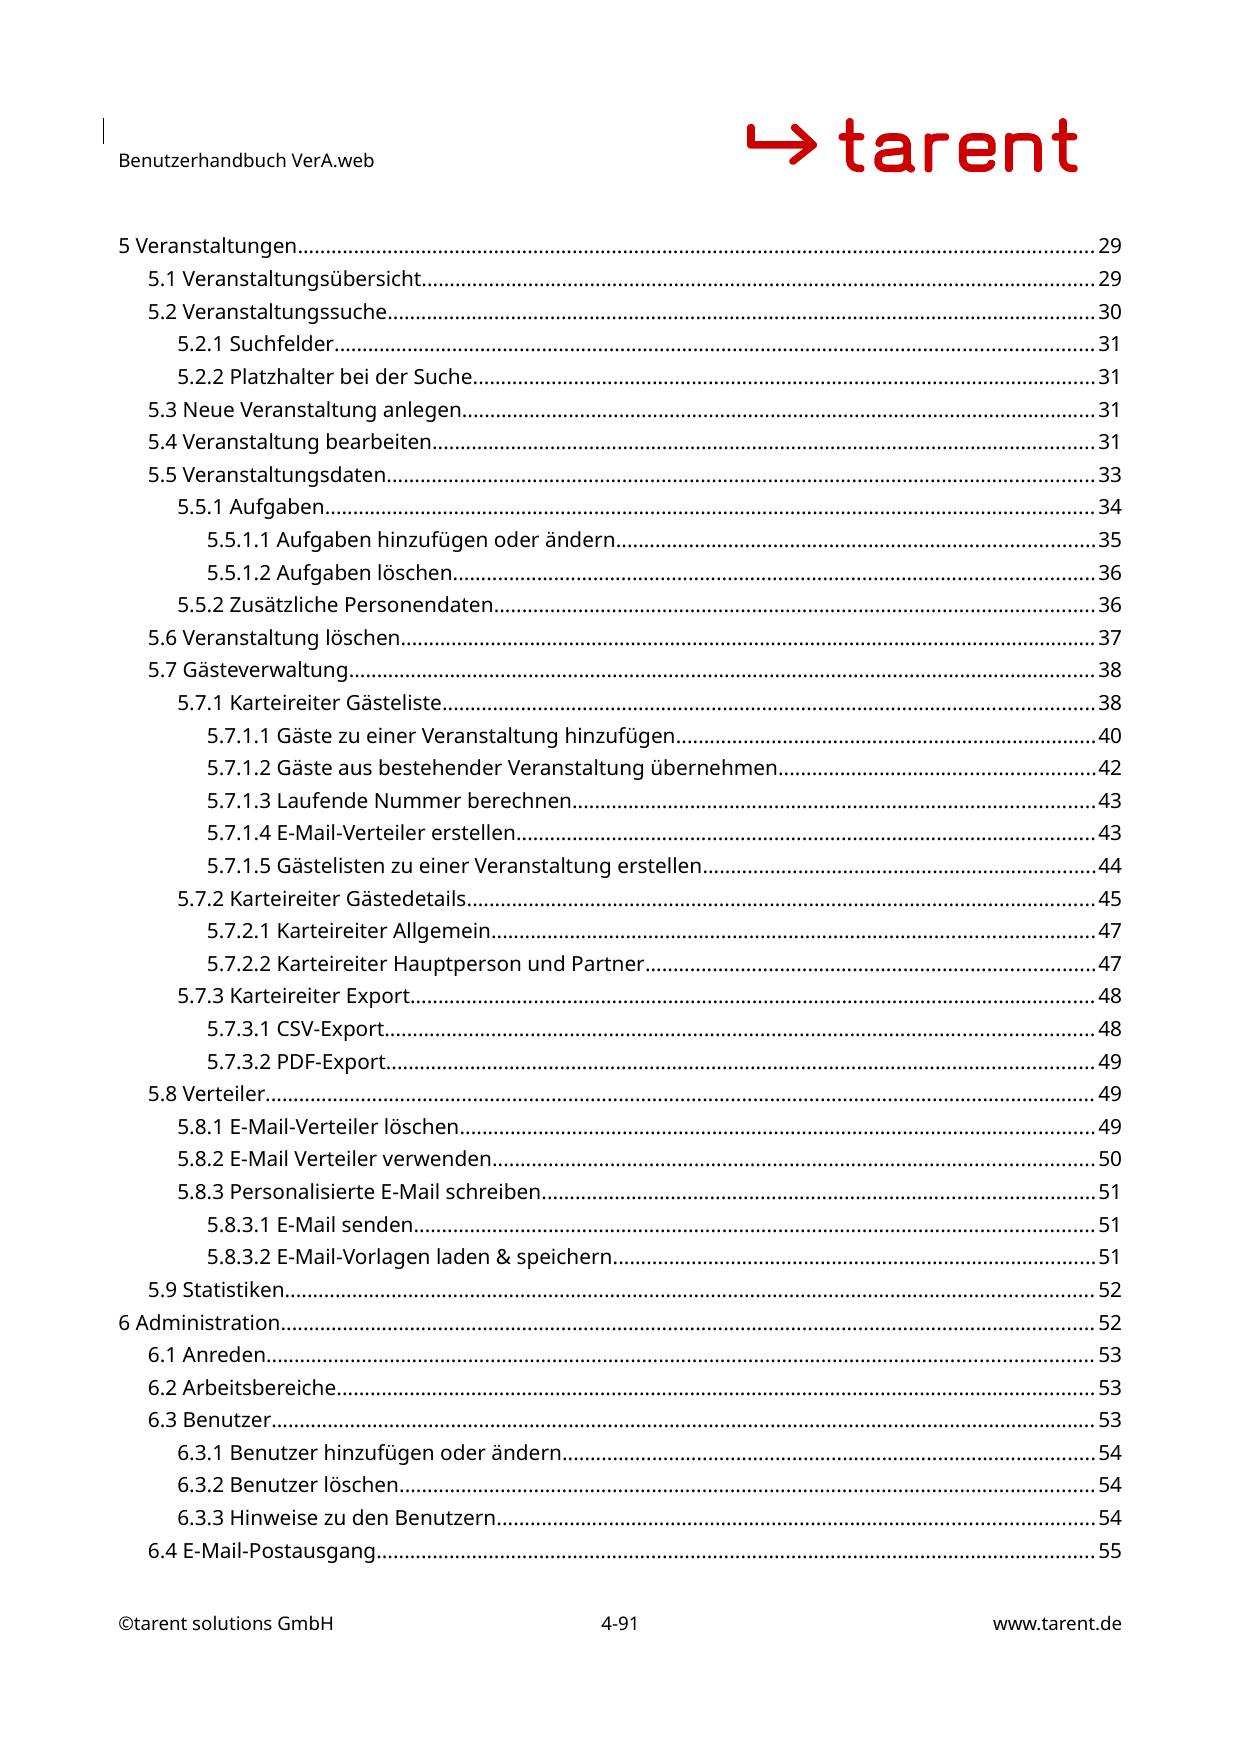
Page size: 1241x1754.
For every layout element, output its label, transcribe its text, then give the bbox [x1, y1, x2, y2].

text 5.6 Veranstaltung löschen 37 [148, 623, 1122, 651]
text 6.3 Benutzer 53 [148, 1405, 1122, 1434]
text 5.9 Statistiken 52 [148, 1275, 1122, 1303]
text 5.8.2 E-Mail Verteiler verwenden 50 [177, 1144, 1122, 1173]
text 5.2.2 Platzhalter bei der Suche 31 [177, 362, 1122, 391]
text 5.8.3 Personalisierte E-Mail schreiben 51 [177, 1177, 1122, 1206]
text 6.3.2 Benutzer löschen 54 [177, 1471, 1122, 1499]
text 5.7.3.2 PDF-Export 49 [207, 1047, 1122, 1075]
text 6.3.3 Hinweise zu den Benutzern 54 [177, 1503, 1122, 1532]
text 5.5.1 Aufgaben 34 [177, 492, 1122, 521]
text 5.7.1.2 Gäste aus bestehender Veranstaltung übernehmen 42 [207, 753, 1122, 782]
text 5.7.1.4 E-Mail-Verteiler erstellen 43 [207, 818, 1122, 847]
text 6.2 Arbeitsbereiche 53 [148, 1373, 1122, 1401]
text 6 Administration 52 [118, 1308, 1122, 1336]
text 5.8 Verteiler 49 [148, 1079, 1122, 1108]
text 5.7.2.2 Karteireiter Hauptperson und Partner 47 [207, 949, 1122, 977]
text 5.7.1.1 Gäste zu einer Veranstaltung hinzufügen 40 [207, 721, 1122, 749]
text 5.8.1 E-Mail-Verteiler löschen 49 [177, 1112, 1122, 1140]
text 5.2 Veranstaltungssuche 30 [148, 297, 1122, 325]
text 5.7 Gästeverwaltung 38 [148, 656, 1122, 684]
text 5.7.1.5 Gästelisten zu einer Veranstaltung erstellen 44 [207, 851, 1122, 879]
text 5.8.3.2 E-Mail-Vorlagen laden & speichern 51 [207, 1242, 1122, 1271]
text 5.1 Veranstaltungsübersicht 29 [148, 264, 1122, 293]
text 5 Veranstaltungen 29 [118, 232, 1122, 260]
text 6.1 Anreden 53 [148, 1340, 1122, 1369]
text 5.8.3.1 E-Mail senden 51 [207, 1210, 1122, 1238]
text 5.3 Neue Veranstaltung anlegen 31 [148, 395, 1122, 423]
text 5.7.3 Karteireiter Export 48 [177, 982, 1122, 1010]
text 5.4 Veranstaltung bearbeiten 31 [148, 427, 1122, 456]
text 5.5 Veranstaltungsdaten 33 [148, 460, 1122, 488]
text 5.5.1.2 Aufgaben löschen 36 [207, 558, 1122, 586]
text 5.7.1 Karteireiter Gästeliste 38 [177, 688, 1122, 717]
text 5.7.1.3 Laufende Nummer berechnen 43 [207, 786, 1122, 814]
text 6.4 E-Mail-Postausgang 55 [148, 1536, 1122, 1564]
text 5.7.3.1 CSV-Export 48 [207, 1014, 1122, 1043]
text 5.7.2.1 Karteireiter Allgemein 47 [207, 916, 1122, 945]
text 5.5.1.1 Aufgaben hinzufügen oder ändern 35 [207, 525, 1122, 553]
text 6.3.1 Benutzer hinzufügen oder ändern 54 [177, 1438, 1122, 1466]
text 5.7.2 Karteireiter Gästedetails 45 [177, 884, 1122, 912]
text 5.2.1 Suchfelder 31 [177, 329, 1122, 358]
text 5.5.2 Zusätzliche Personendaten 36 [177, 590, 1122, 619]
